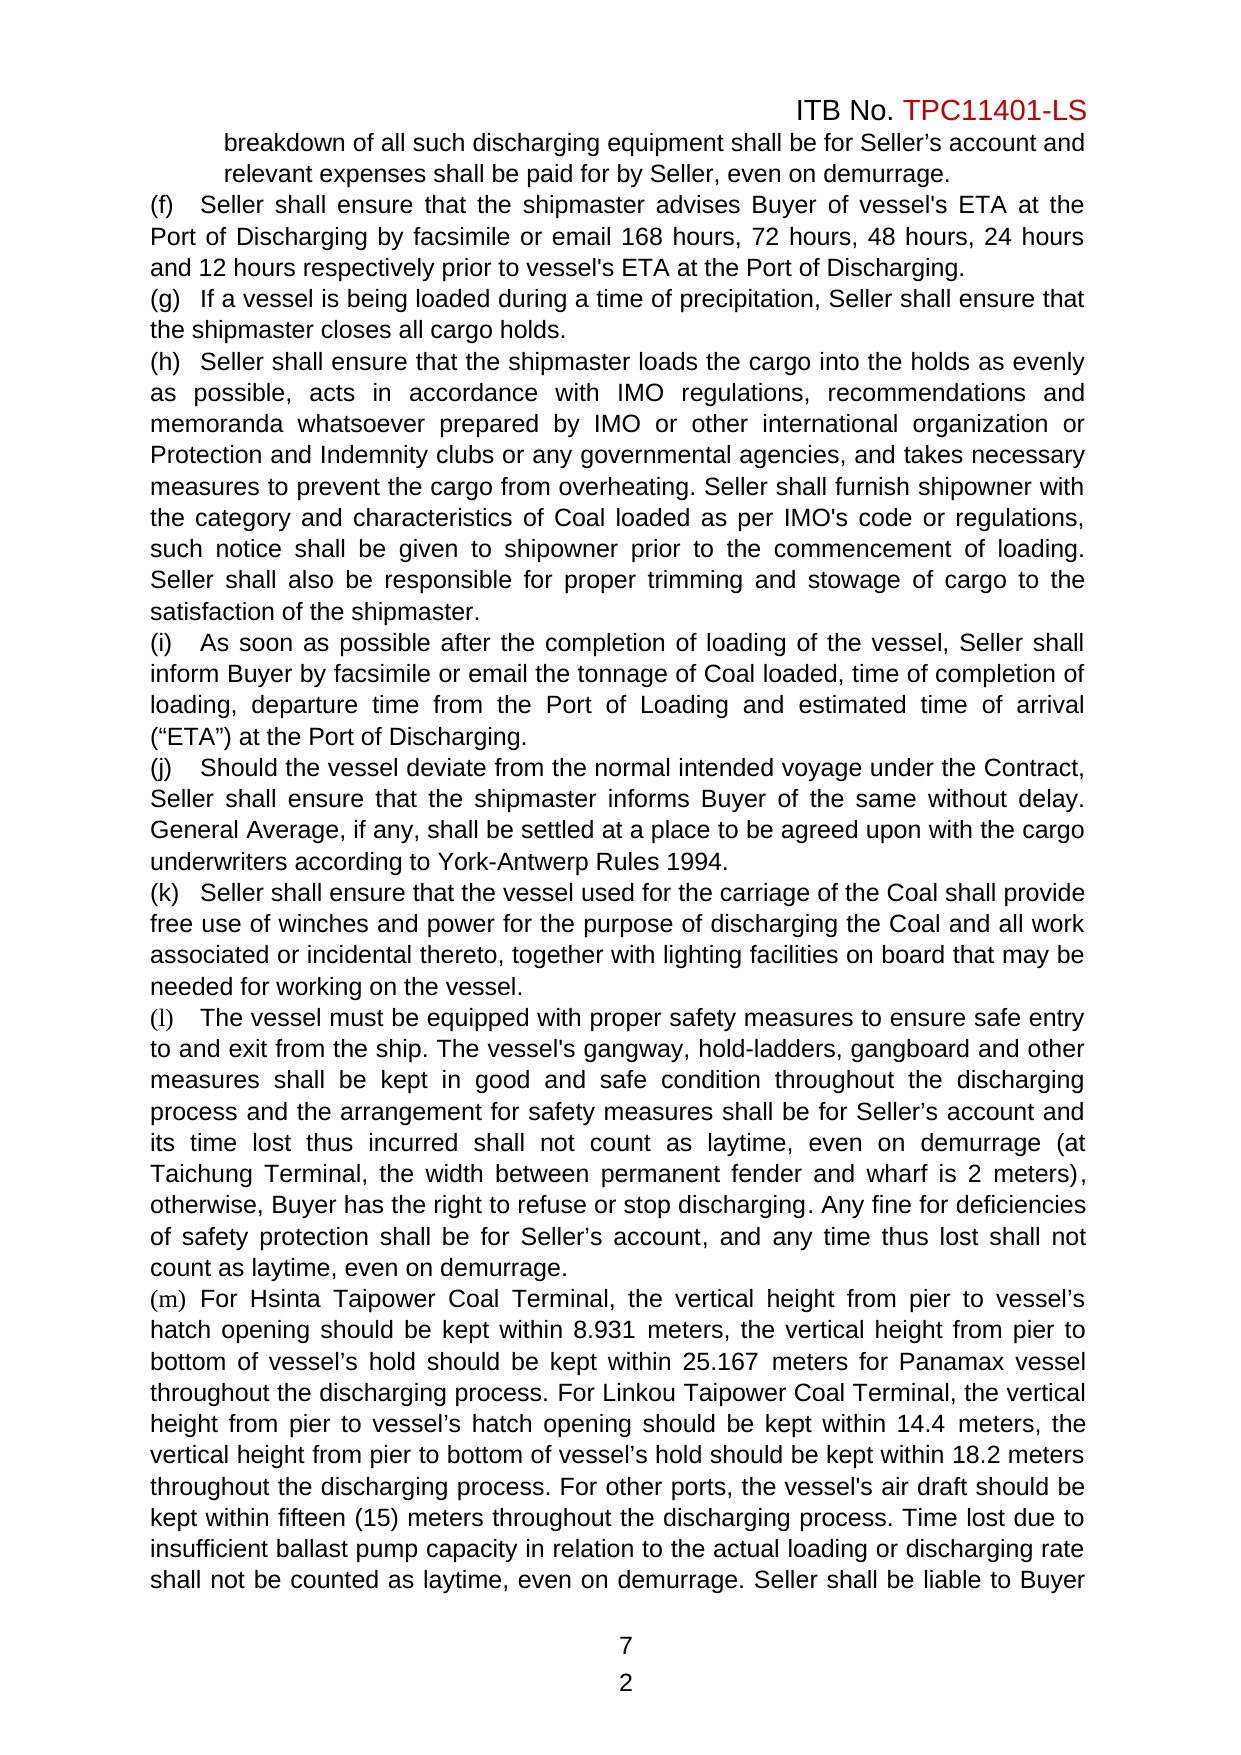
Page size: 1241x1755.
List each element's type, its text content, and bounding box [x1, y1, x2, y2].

list As soon as possible after the completion of loading of the vessel, Seller shall inform Buyer by facsimile or email the tonnage of Coal loaded, time of completion of loading, departure time from the Port of Loading and estimated time of arrival (“ETA”) at the Port of Discharging. [150, 626, 1087, 751]
list Seller shall ensure that the vessel used for the carriage of the Coal shall provide free use of winches and power for the purpose of discharging the Coal and all work associated or incidental thereto, together with lighting facilities on board that may be needed for working on the vessel. [150, 876, 1087, 1001]
list Should the vessel deviate from the normal intended voyage under the Contract, Seller shall ensure that the shipmaster informs Buyer of the same without delay. General Average, if any, shall be settled at a place to be agreed upon with the cargo underwriters according to York-Antwerp Rules 1994. [150, 751, 1087, 876]
list For Hsinta Taipower Coal Terminal, the vertical height from pier to vessel’s hatch opening should be kept within 8.931 meters, the vertical height from pier to bottom of vessel’s hold should be kept within 25.167 meters for Panamax vessel throughout the discharging process. For Linkou Taipower Coal Terminal, the vertical height from pier to vessel’s hatch opening should be kept within 14.4 meters, the vertical height from pier to bottom of vessel’s hold should be kept within 18.2 meters throughout the discharging process. For other ports, the vessel's air draft should be kept within fifteen (15) meters throughout the discharging process. Time lost due to insufficient ballast pump capacity in relation to the actual loading or discharging rate shall not be counted as laytime, even on demurrage. Seller shall be liable to Buyer [150, 1282, 1087, 1595]
text breakdown of all such discharging equipment shall be for Seller’s account and relevant expenses shall be paid for by Seller, even on demurrage. [223, 126, 1086, 189]
list The vessel must be equipped with proper safety measures to ensure safe entry to and exit from the ship. The vessel's gangway, hold-ladders, gangboard and other measures shall be kept in good and safe condition throughout the discharging process and the arrangement for safety measures shall be for Seller’s account and its time lost thus incurred shall not count as laytime, even on demurrage (at Taichung Terminal, the width between permanent fender and wharf is 2 meters), otherwise, Buyer has the right to refuse or stop discharging. Any fine for deficiencies of safety protection shall be for Seller’s account, and any time thus lost shall not count as laytime, even on demurrage. [150, 1001, 1087, 1282]
list Seller shall ensure that the shipmaster advises Buyer of vessel's ETA at the Port of Discharging by facsimile or email 168 hours, 72 hours, 48 hours, 24 hours and 12 hours respectively prior to vessel's ETA at the Port of Discharging. [150, 189, 1087, 282]
list If a vessel is being loaded during a time of precipitation, Seller shall ensure that the shipmaster closes all cargo holds. [150, 282, 1087, 345]
list Seller shall ensure that the shipmaster loads the cargo into the holds as evenly as possible, acts in accordance with IMO regulations, recommendations and memoranda whatsoever prepared by IMO or other international organization or Protection and Indemnity clubs or any governmental agencies, and takes necessary measures to prevent the cargo from overheating. Seller shall furnish shipowner with the category and characteristics of Coal loaded as per IMO's code or regulations, such notice shall be given to shipowner prior to the commencement of loading. Seller shall also be responsible for proper trimming and stowage of cargo to the satisfaction of the shipmaster. [150, 345, 1087, 626]
